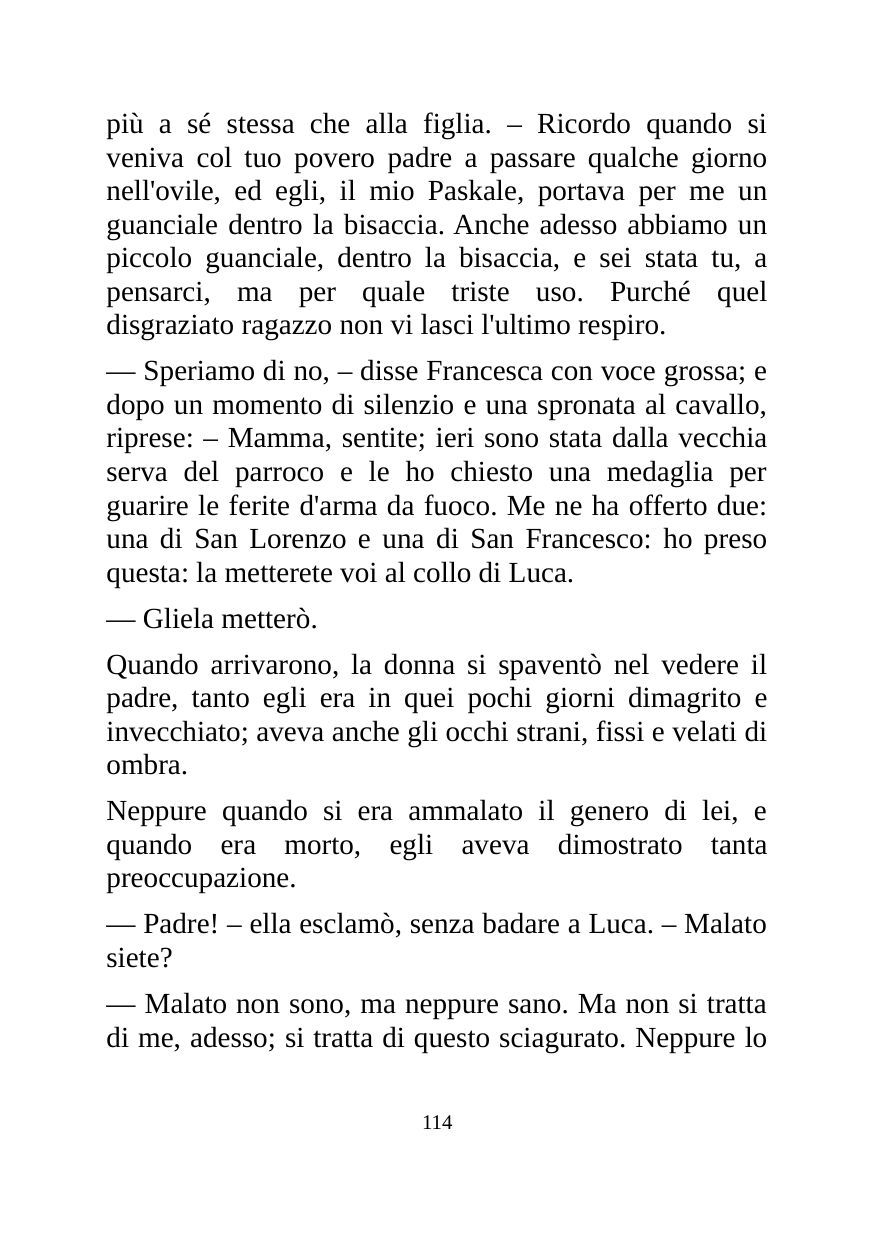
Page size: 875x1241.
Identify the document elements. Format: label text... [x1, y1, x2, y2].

text — Malato non sono, ma neppure sano. Ma non si tratta di me, adesso; si tratta di questo sciagurato. Neppure lo [106, 986, 768, 1053]
text — Speriamo di no, – disse Francesca con voce grossa; e dopo un momento di silenzio e una spronata al cavallo, riprese: – Mamma, sentite; ieri sono stata dalla vecchia serva del parroco e le ho chiesto una medaglia per guarire le ferite d'arma da fuoco. Me ne ha offerto due: una di San Lorenzo e una di San Francesco: ho preso questa: la metterete voi al collo di Luca. [106, 353, 768, 588]
text Quando arrivarono, la donna si spaventò nel vedere il padre, tanto egli era in quei pochi giorni dimagrito e invecchiato; aveva anche gli occhi strani, fissi e velati di ombra. [106, 647, 768, 781]
text — Padre! – ella esclamò, senza badare a Luca. – Malato siete? [106, 907, 768, 974]
text più a sé stessa che alla figlia. – Ricordo quando si veniva col tuo povero padre a passare qualche giorno nell'ovile, ed egli, il mio Paskale, portava per me un guanciale dentro la bisaccia. Anche adesso abbiamo un piccolo guanciale, dentro la bisaccia, e sei stata tu, a pensarci, ma per quale triste uso. Purché quel disgraziato ragazzo non vi lasci l'ultimo respiro. [106, 106, 768, 341]
text Neppure quando si era ammalato il genero di lei, e quando era morto, egli aveva dimostrato tanta preoccupazione. [106, 793, 768, 894]
text — Gliela metterò. [106, 601, 768, 634]
